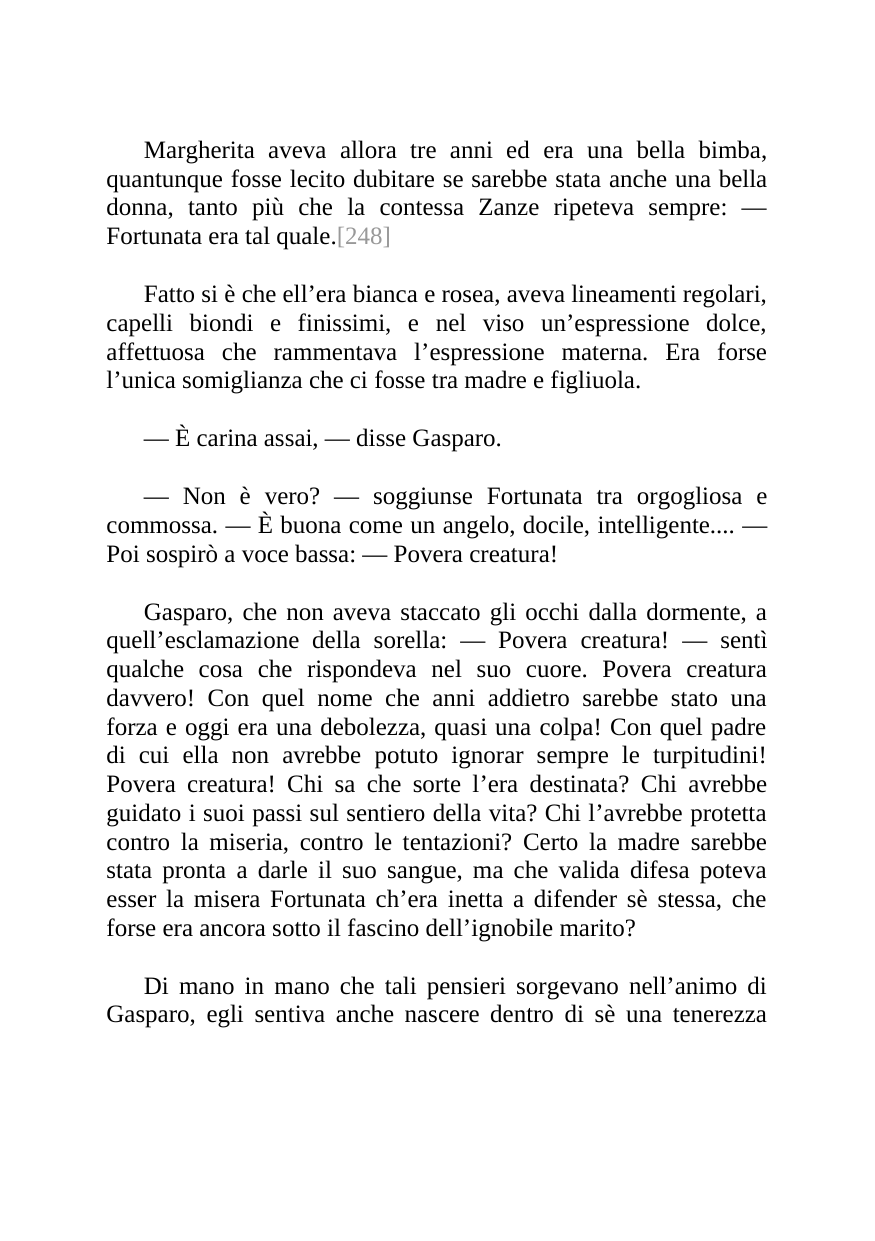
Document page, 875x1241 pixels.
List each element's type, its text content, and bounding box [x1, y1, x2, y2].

text Fatto si è che ell’era bianca e rosea, aveva lineamenti regolari, capelli biondi e finissimi, e nel viso un’espressione dolce, affettuosa che rammentava l’espressione materna. Era forse l’unica somiglianza che ci fosse tra madre e figliuola. [106, 279, 768, 394]
text Gasparo, che non aveva staccato gli occhi dalla dormente, a quell’esclamazione della sorella: — Povera creatura! — sentì qualche cosa che rispondeva nel suo cuore. Povera creatura davvero! Con quel nome che anni addietro sarebbe stato una forza e oggi era una debolezza, quasi una colpa! Con quel padre di cui ella non avrebbe potuto ignorar sempre le turpitudini! Povera creatura! Chi sa che sorte l’era destinata? Chi avrebbe guidato i suoi passi sul sentiero della vita? Chi l’avrebbe protetta contro la miseria, contro le tentazioni? Certo la madre sarebbe stata pronta a darle il suo sangue, ma che valida difesa poteva esser la misera Fortunata ch’era inetta a difender sè stessa, che forse era ancora sotto il fascino dell’ignobile marito? [106, 597, 768, 942]
text Di mano in mano che tali pensieri sorgevano nell’animo di Gasparo, egli sentiva anche nascere dentro di sè una tenerezza [106, 971, 768, 1028]
text — È carina assai, — disse Gasparo. [106, 423, 768, 452]
text Margherita aveva allora tre anni ed era una bella bimba, quantunque fosse lecito dubitare se sarebbe stata anche una bella donna, tanto più che la contessa Zanze ripeteva sempre: — Fortunata era tal quale.[248] [106, 135, 768, 250]
text — Non è vero? — soggiunse Fortunata tra orgogliosa e commossa. — È buona come un angelo, docile, intelligente.... — Poi sospirò a voce bassa: — Povera creatura! [106, 481, 768, 567]
